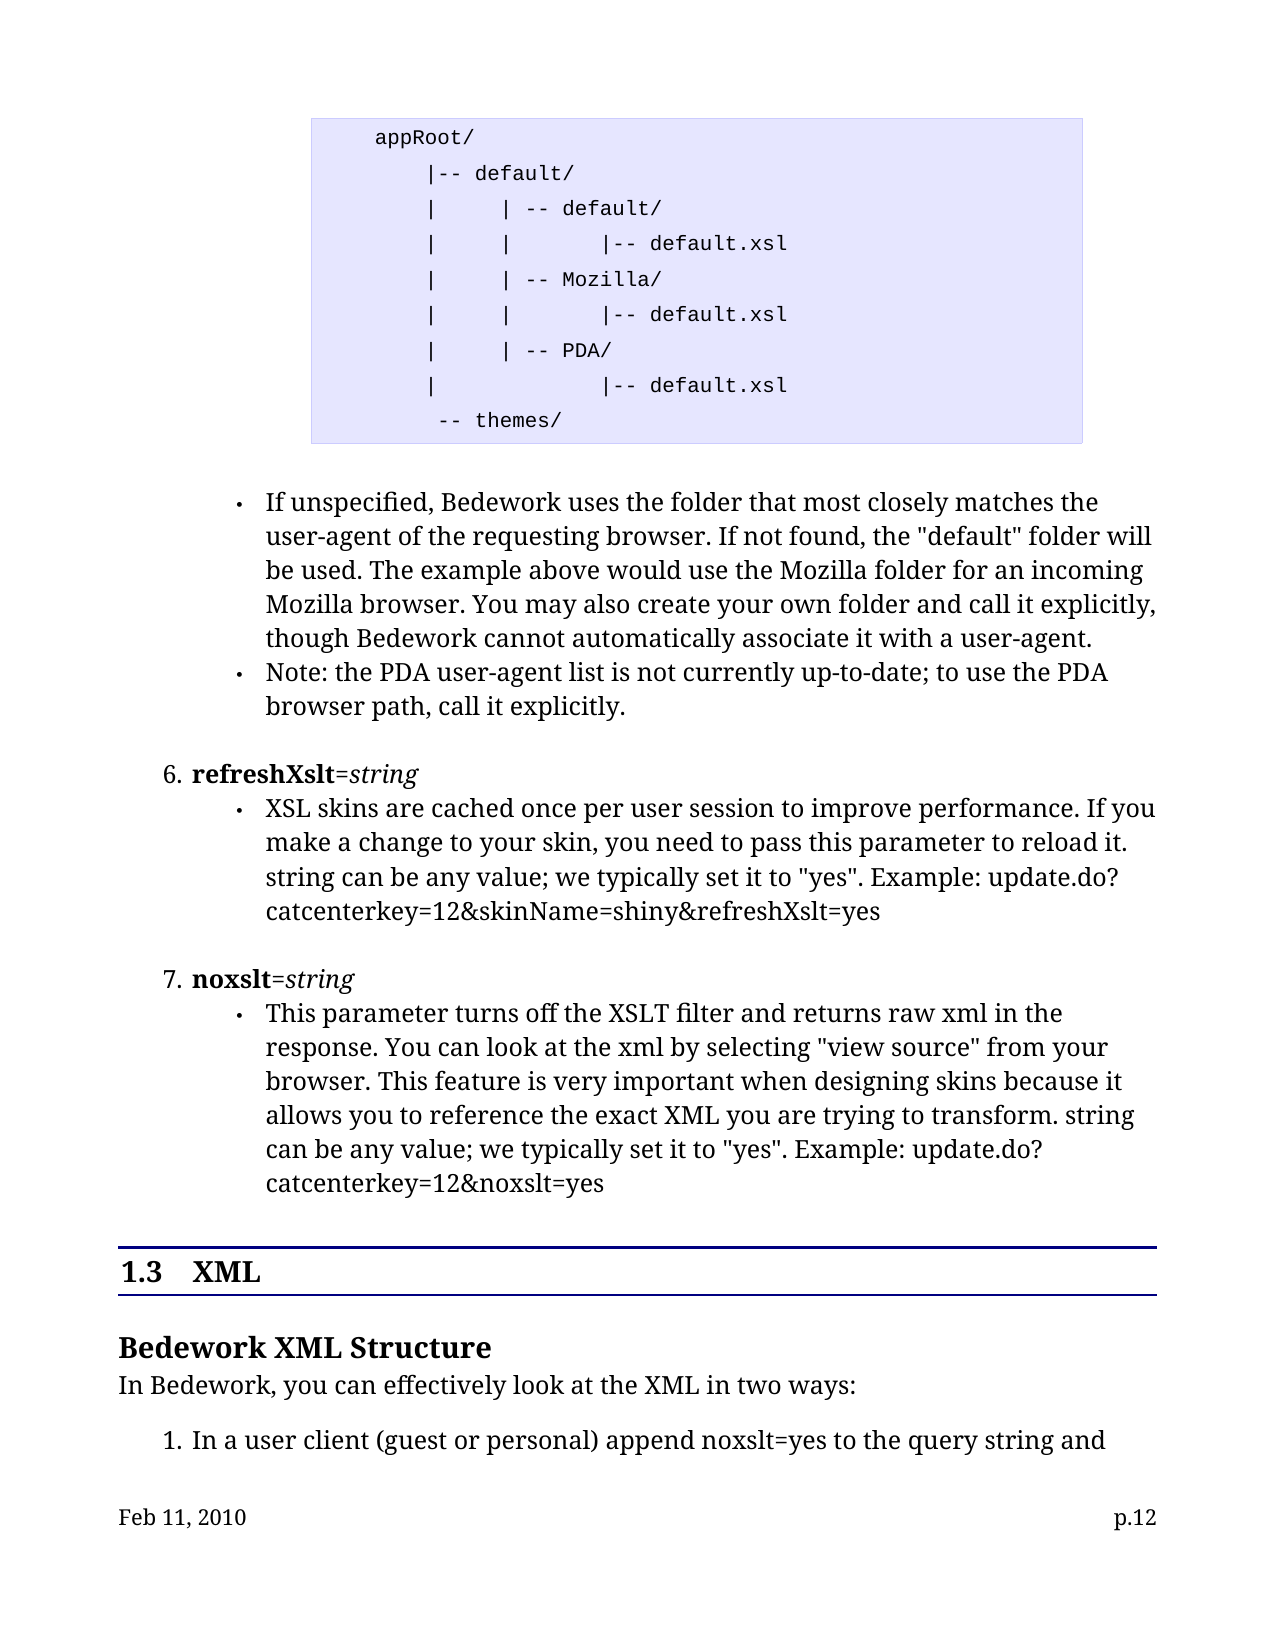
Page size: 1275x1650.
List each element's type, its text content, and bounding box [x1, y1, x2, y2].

list appRoot/ [312, 119, 1082, 151]
list | | |-- default.xsl [312, 295, 1082, 328]
list Note: the PDA user-agent list is not currently up-to-date; to use the PDA browser path, call it explicitly. [236, 655, 1157, 757]
list -- themes/ [312, 401, 1082, 443]
list If unspecified, Bedework uses the folder that most closely matches the user-agent of the requesting browser. If not found, the "default" folder will be used. The example above would use the Mozilla folder for an incoming Mozilla browser. You may also create your own folder and call it explicitly, though Bedework cannot automatically associate it with a user-agent. [236, 484, 1157, 655]
subtitle Bedework XML Structure [118, 1328, 1157, 1367]
subtitle XML [118, 1249, 1157, 1294]
list | |-- default.xsl [312, 366, 1082, 399]
list | | -- default/ [312, 189, 1082, 222]
list This parameter turns off the XSLT filter and returns raw xml in the response. You can look at the xml by selecting "view source" from your browser. This feature is very important when designing skins because it allows you to reference the exact XML you are trying to transform. string can be any value; we typically set it to "yes". Example: update.do?catcenterkey=12&noxslt=yes [236, 995, 1157, 1200]
list | | |-- default.xsl [312, 224, 1082, 257]
list | | -- Mozilla/ [312, 260, 1082, 292]
text In Bedework, you can effectively look at the XML in two ways: [118, 1367, 1157, 1402]
list noxslt=string [162, 961, 1157, 995]
list In a user client (guest or personal) append noxslt=yes to the query string and [162, 1423, 1157, 1457]
list XSL skins are cached once per user session to improve performance. If you make a change to your skin, you need to pass this parameter to reload it. string can be any value; we typically set it to "yes". Example: update.do?catcenterkey=12&skinName=shiny&refreshXslt=yes [236, 791, 1157, 961]
list |-- default/ [312, 153, 1082, 186]
list refreshXslt=string [162, 757, 1157, 791]
list | | -- PDA/ [312, 331, 1082, 363]
